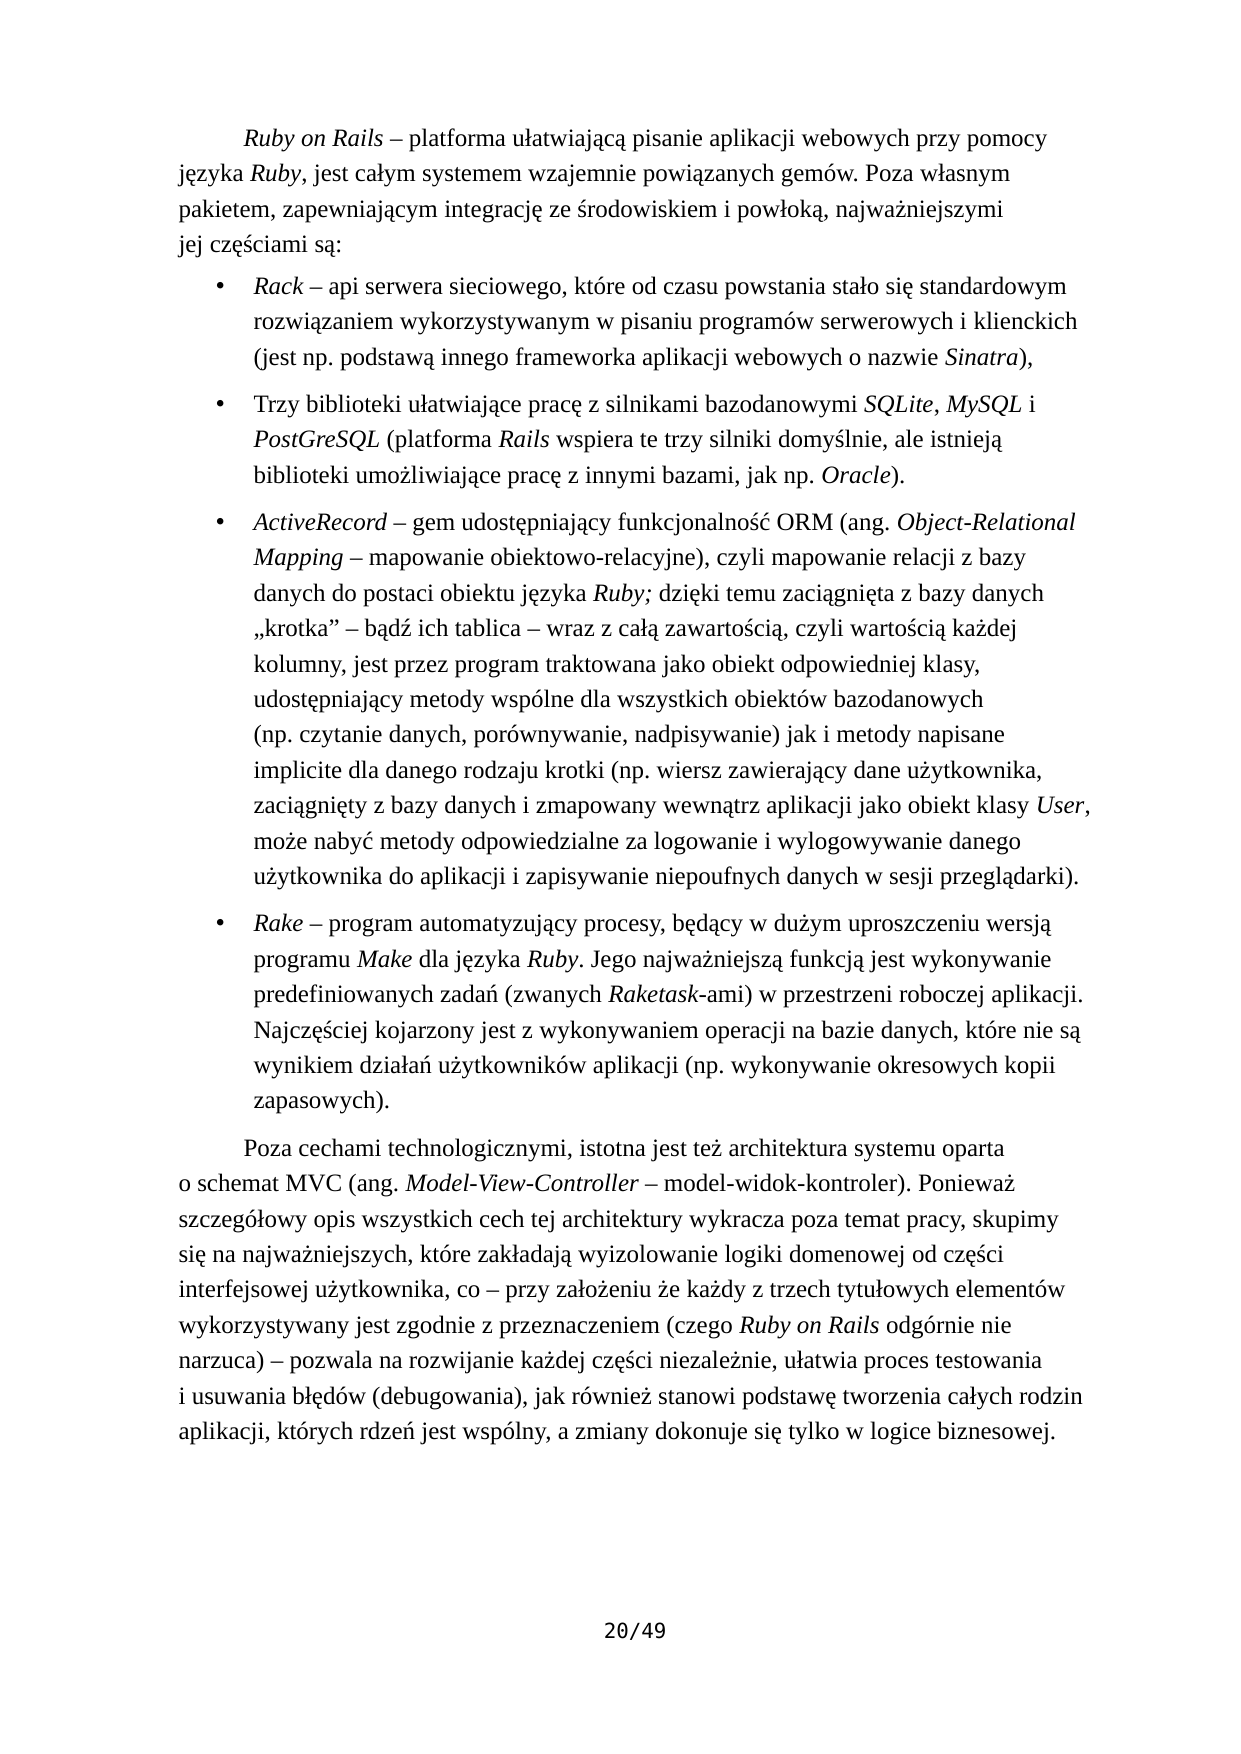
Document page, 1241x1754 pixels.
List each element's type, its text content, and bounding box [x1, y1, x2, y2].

text Ruby on Rails – platforma ułatwiającą pisanie aplikacji webowych przy pomocy języka Ruby, jest całym systemem wzajemnie powiązanych gemów. Poza własnym pakietem, zapewniającym integrację ze środowiskiem i powłoką, najważniejszymi jej częściami są: [178, 118, 1093, 260]
list Poza cechami technologicznymi, istotna jest też architektura systemu oparta o schemat MVC (ang. Model-View-Controller – model-widok-kontroler). Ponieważ szczegółowy opis wszystkich cech tej architektury wykracza poza temat pracy, skupimy się na najważniejszych, które zakładają wyizolowanie logiki domenowej od części interfejsowej użytkownika, co – przy założeniu że każdy z trzech tytułowych elementów wykorzystywany jest zgodnie z przeznaczeniem (czego Ruby on Rails odgórnie nie narzuca) – pozwala na rozwijanie każdej części niezależnie, ułatwia proces testowania i usuwania błędów (debugowania), jak również stanowi podstawę tworzenia całych rodzin aplikacji, których rdzeń jest wspólny, a zmiany dokonuje się tylko w logice biznesowej. [178, 1128, 1093, 1447]
list Rack – api serwera sieciowego, które od czasu powstania stało się standardowym rozwiązaniem wykorzystywanym w pisaniu programów serwerowych i klienckich (jest np. podstawą innego frameworka aplikacji webowych o nazwie Sinatra), [216, 266, 1093, 372]
list ActiveRecord – gem udostępniający funkcjonalność ORM (ang. Object-Relational Mapping – mapowanie obiektowo-relacyjne), czyli mapowanie relacji z bazy danych do postaci obiektu języka Ruby; dzięki temu zaciągnięta z bazy danych „krotka” – bądź ich tablica – wraz z całą zawartością, czyli wartością każdej kolumny, jest przez program traktowana jako obiekt odpowiedniej klasy, udostępniający metody wspólne dla wszystkich obiektów bazodanowych (np. czytanie danych, porównywanie, nadpisywanie) jak i metody napisane implicite dla danego rodzaju krotki (np. wiersz zawierający dane użytkownika, zaciągnięty z bazy danych i zmapowany wewnątrz aplikacji jako obiekt klasy User, może nabyć metody odpowiedzialne za logowanie i wylogowywanie danego użytkownika do aplikacji i zapisywanie niepoufnych danych w sesji przeglądarki). [216, 502, 1093, 892]
list Trzy biblioteki ułatwiające pracę z silnikami bazodanowymi SQLite, MySQL i PostGreSQL (platforma Rails wspiera te trzy silniki domyślnie, ale istnieją biblioteki umożliwiające pracę z innymi bazami, jak np. Oracle). [216, 384, 1093, 490]
list Rake – program automatyzujący procesy, będący w dużym uproszczeniu wersją programu Make dla języka Ruby. Jego najważniejszą funkcją jest wykonywanie predefiniowanych zadań (zwanych Raketask-ami) w przestrzeni roboczej aplikacji. Najczęściej kojarzony jest z wykonywaniem operacji na bazie danych, które nie są wynikiem działań użytkowników aplikacji (np. wykonywanie okresowych kopii zapasowych). [216, 903, 1093, 1116]
